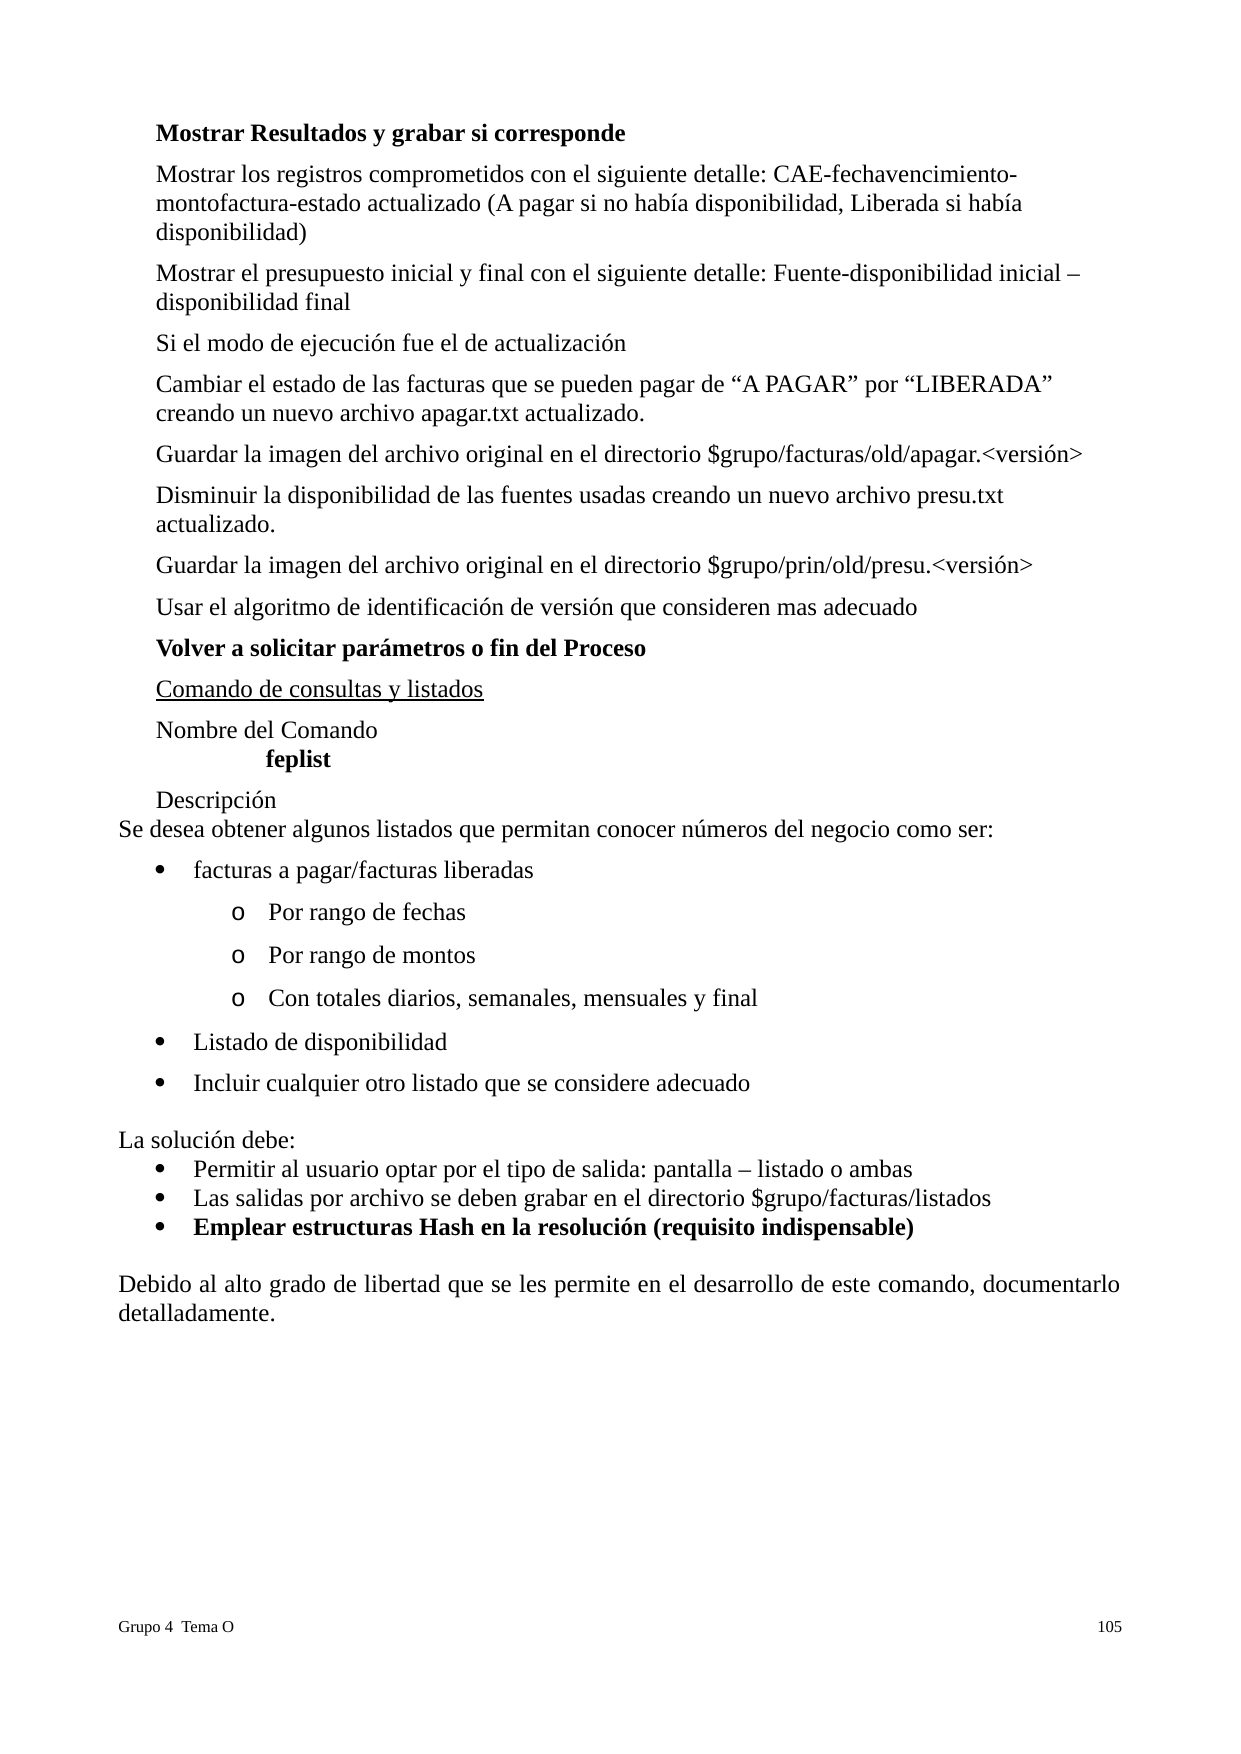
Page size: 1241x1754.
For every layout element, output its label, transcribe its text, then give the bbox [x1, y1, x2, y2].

list facturas a pagar/facturas liberadas [156, 856, 1122, 884]
text Mostrar los registros comprometidos con el siguiente detalle: CAE-fechavencimiento-montofactura-estado actualizado (A pagar si no había disponibilidad, Liberada si había disponibilidad) [156, 159, 1122, 246]
list Permitir al usuario optar por el tipo de salida: pantalla – listado o ambas [156, 1154, 1122, 1183]
list Emplear estructuras Hash en la resolución (requisito indispensable) [156, 1212, 1122, 1241]
text Debido al alto grado de libertad que se les permite en el desarrollo de este comando, documentarlo detalladamente. [118, 1269, 1122, 1327]
list Por rango de montos [231, 940, 1122, 971]
text Guardar la imagen del archivo original en el directorio $grupo/prin/old/presu.<versión> [156, 551, 1122, 579]
list Incluir cualquier otro listado que se considere adecuado [156, 1068, 1122, 1097]
list Listado de disponibilidad [156, 1027, 1122, 1056]
text Mostrar Resultados y grabar si corresponde [156, 118, 1122, 147]
text Comando de consultas y listados [156, 674, 1122, 703]
text Si el modo de ejecución fue el de actualización [156, 328, 1122, 357]
text feplist [266, 744, 1122, 773]
text La solución debe: [118, 1126, 1122, 1154]
list Con totales diarios, semanales, mensuales y final [231, 983, 1122, 1014]
text Cambiar el estado de las facturas que se pueden pagar de “A PAGAR” por “LIBERADA” creando un nuevo archivo apagar.txt actualizado. [156, 369, 1122, 427]
text Descripción [156, 786, 1122, 814]
text Disminuir la disponibilidad de las fuentes usadas creando un nuevo archivo presu.txt actualizado. [156, 481, 1122, 538]
text Usar el algoritmo de identificación de versión que consideren mas adecuado [156, 592, 1122, 621]
text Guardar la imagen del archivo original en el directorio $grupo/facturas/old/apagar.<versión> [156, 439, 1122, 468]
list Por rango de fechas [231, 897, 1122, 928]
list Las salidas por archivo se deben grabar en el directorio $grupo/facturas/listados [156, 1183, 1122, 1212]
text Nombre del Comando [156, 716, 1122, 744]
text Mostrar el presupuesto inicial y final con el siguiente detalle: Fuente-disponibilidad inicial – disponibilidad final [156, 258, 1122, 316]
text Se desea obtener algunos listados que permitan conocer números del negocio como ser: [118, 814, 1122, 843]
text Volver a solicitar parámetros o fin del Proceso [156, 633, 1122, 662]
